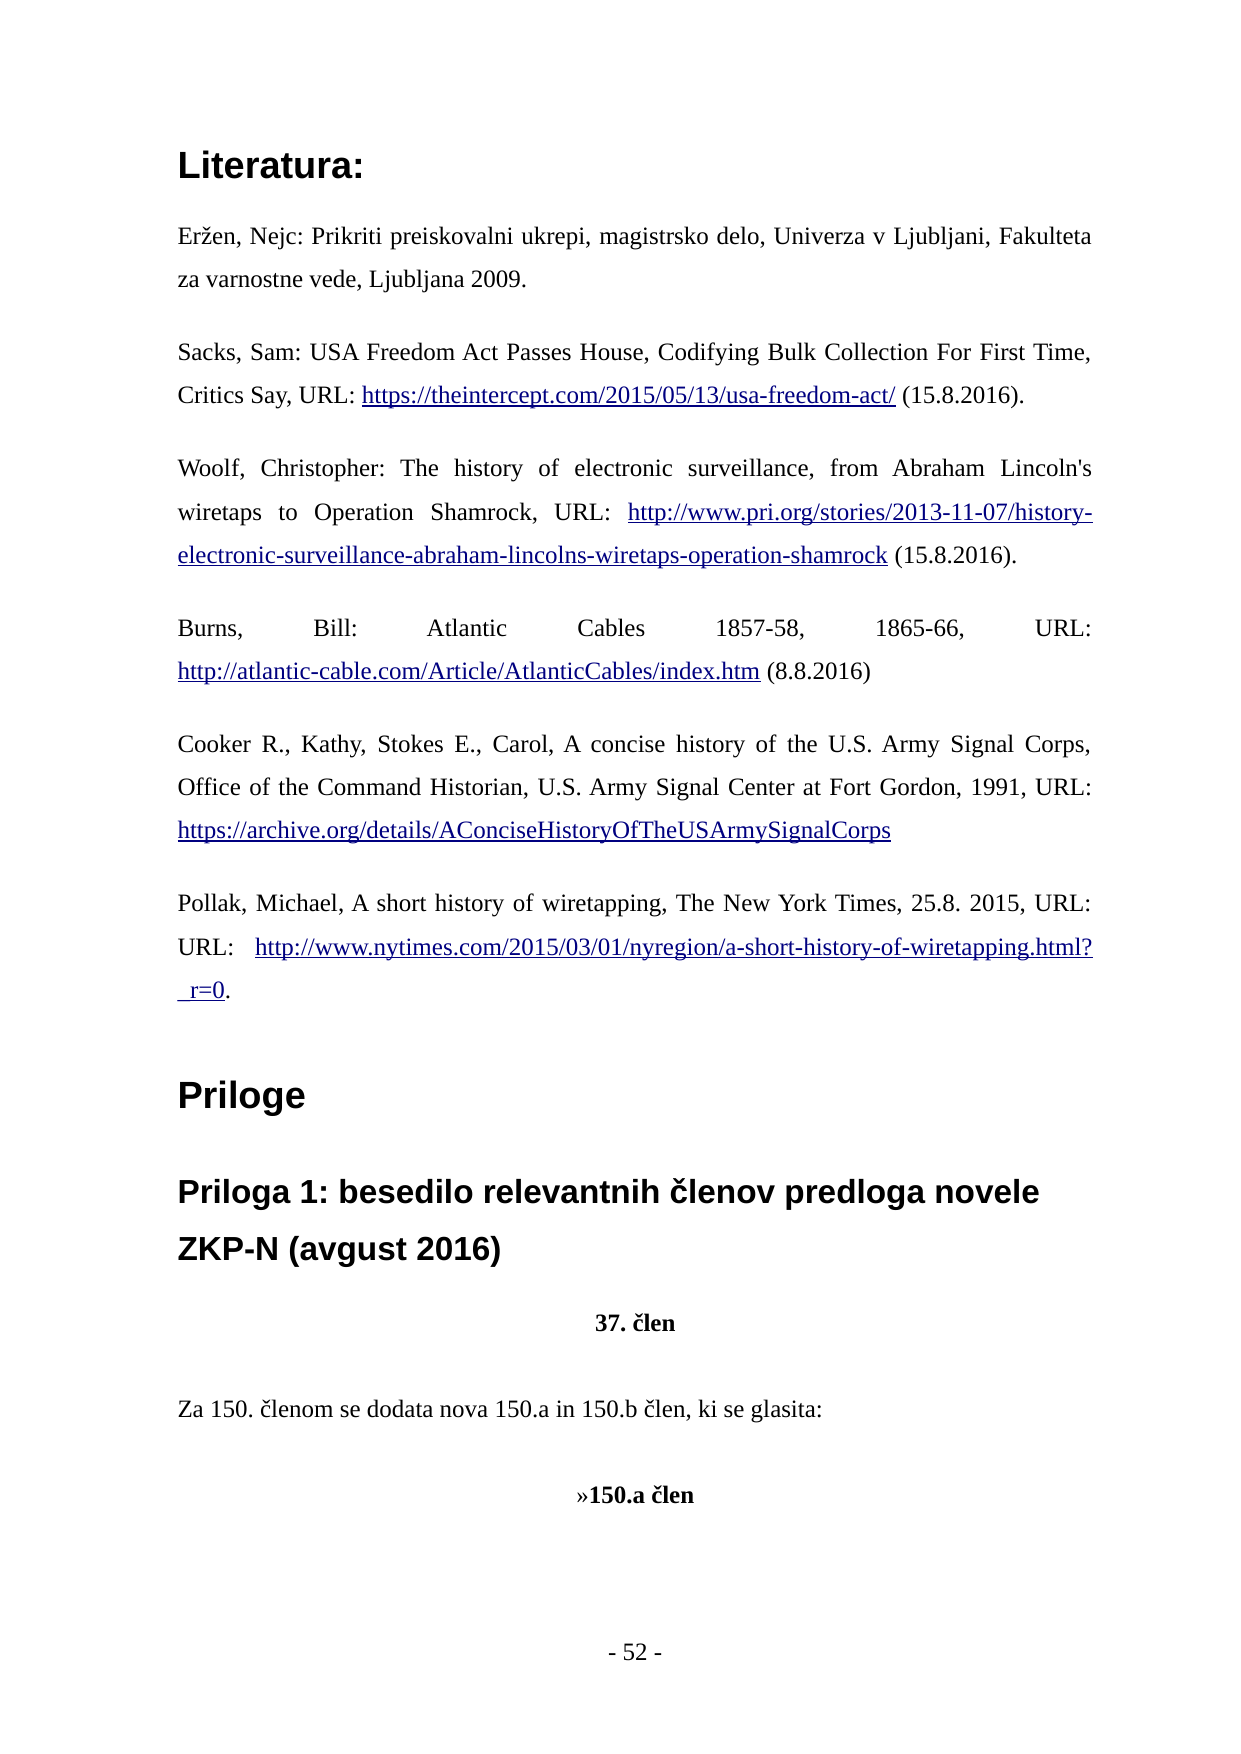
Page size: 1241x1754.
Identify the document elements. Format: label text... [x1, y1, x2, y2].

text Sacks, Sam: USA Freedom Act Passes House, Codifying Bulk Collection For First Time, Critics Say, URL: https://theintercept.com/2015/05/13/usa-freedom-act/ (15.8.2016). [177, 337, 1093, 409]
subtitle Literatura: [177, 143, 1093, 187]
text »150.a člen [177, 1481, 1093, 1509]
text Eržen, Nejc: Prikriti preiskovalni ukrepi, magistrsko delo, Univerza v Ljubljani, Fakulteta za varnostne vede, Ljubljana 2009. [177, 221, 1093, 293]
text Za 150. členom se dodata nova 150.a in 150.b člen, ki se glasita: [177, 1394, 1093, 1423]
text Cooker R., Kathy, Stokes E., Carol, A concise history of the U.S. Army Signal Corps, Office of the Command Historian, U.S. Army Signal Center at Fort Gordon, 1991, URL: https://archive.org/details/AConciseHistoryOfTheUSArmySignalCorps [177, 729, 1093, 844]
text Burns, Bill: Atlantic Cables 1857-58, 1865-66, URL: http://atlantic-cable.com/Article/AtlanticCables/index.htm (8.8.2016) [177, 613, 1093, 685]
text 37. člen [177, 1308, 1093, 1337]
text Woolf, Christopher: The history of electronic surveillance, from Abraham Lincoln's wiretaps to Operation Shamrock, URL: http://www.pri.org/stories/2013-11-07/history-electronic-surveillance-abraham-lincolns-wiretaps-operation-shamrock (15.8.2016). [177, 453, 1093, 568]
text Pollak, Michael, A short history of wiretapping, The New York Times, 25.8. 2015, URL: URL: http://www.nytimes.com/2015/03/01/nyregion/a-short-history-of-wiretapping.html?_r=0. [177, 888, 1093, 1003]
subtitle Priloga 1: besedilo relevantnih členov predloga novele ZKP-N (avgust 2016) [177, 1172, 1093, 1268]
subtitle Priloge [177, 1073, 1093, 1117]
